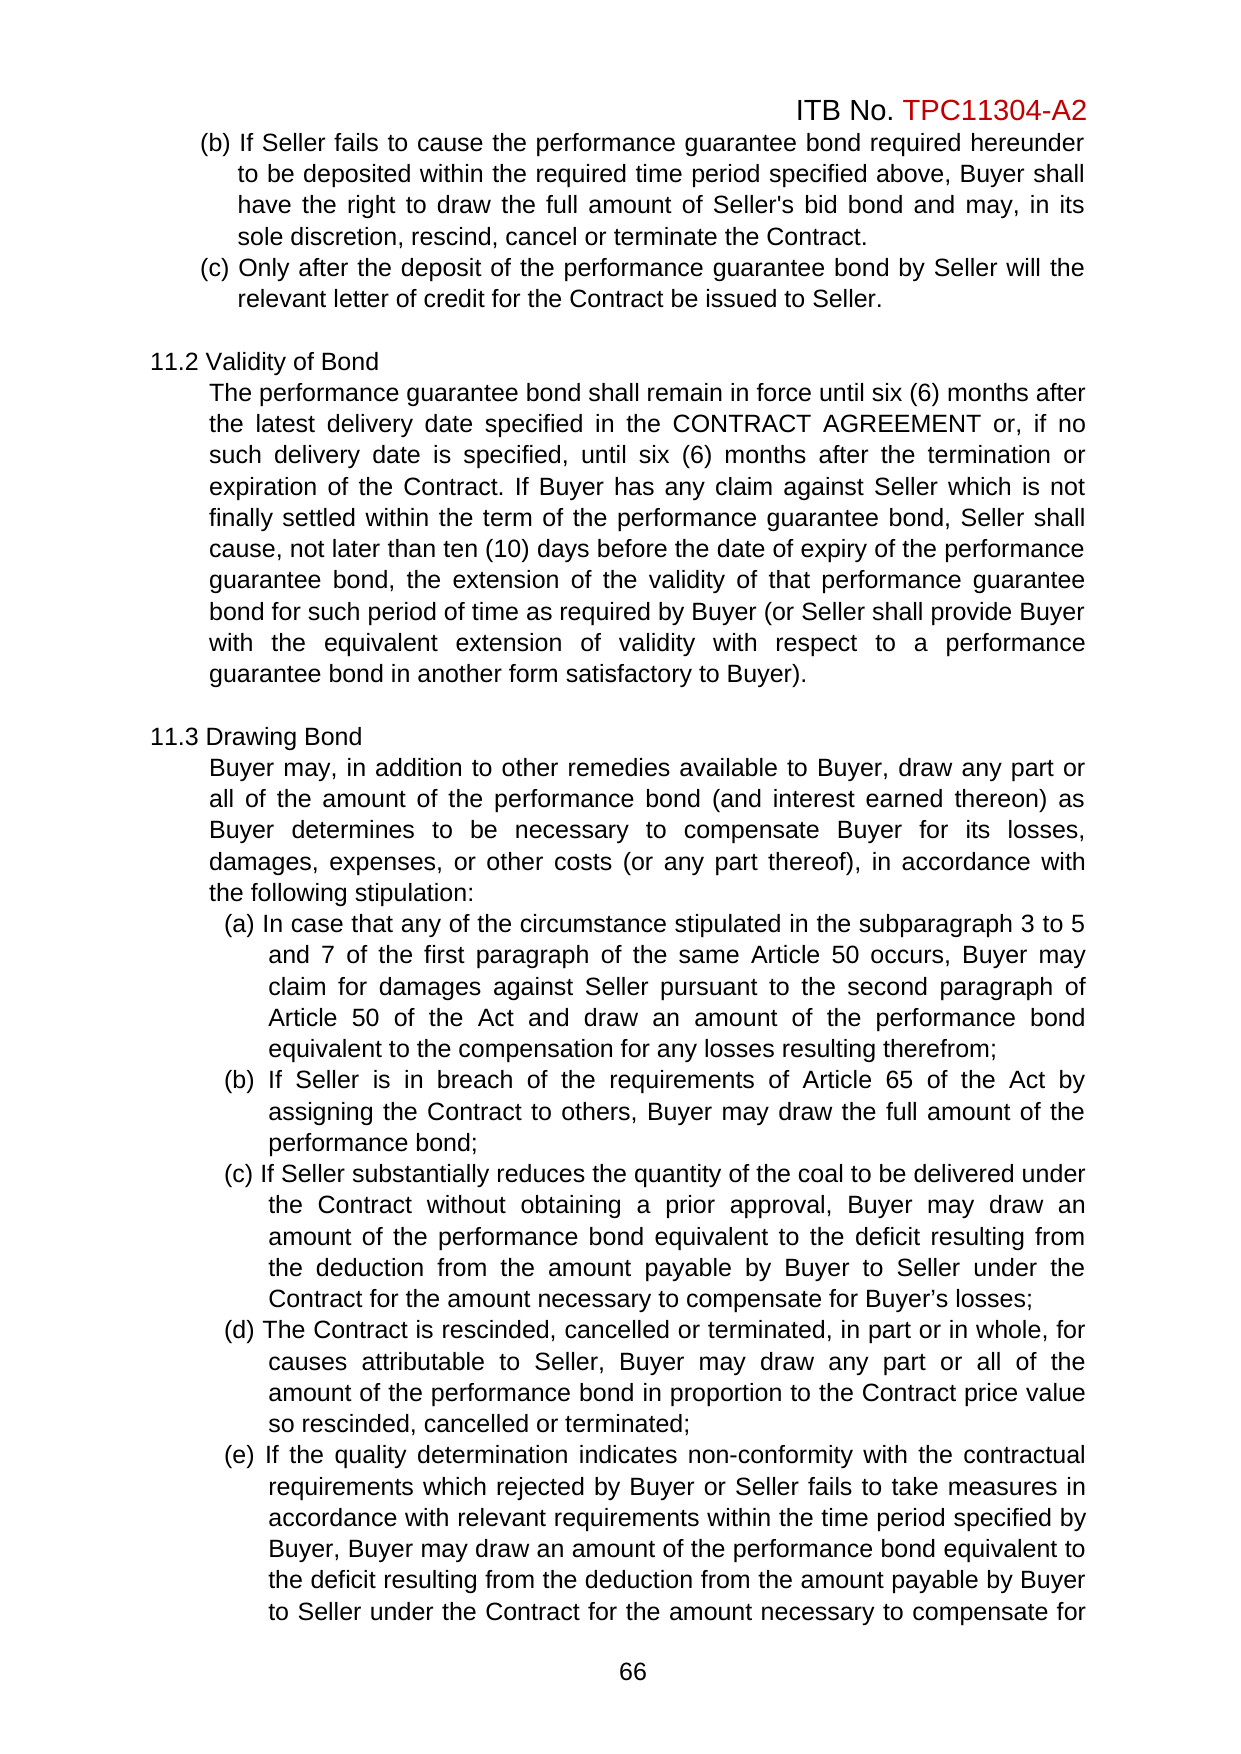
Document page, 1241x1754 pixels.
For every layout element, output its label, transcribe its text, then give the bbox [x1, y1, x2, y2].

text (d) The Contract is rescinded, cancelled or terminated, in part or in whole, for causes attributable to Seller, Buyer may draw any part or all of the amount of the performance bond in proportion to the Contract price value so rescinded, cancelled or terminated; [224, 1314, 1087, 1439]
text (a) In case that any of the circumstance stipulated in the subparagraph 3 to 5 and 7 of the first paragraph of the same Article 50 occurs, Buyer may claim for damages against Seller pursuant to the second paragraph of Article 50 of the Act and draw an amount of the performance bond equivalent to the compensation for any losses resulting therefrom; [224, 907, 1087, 1064]
text 11.3 Drawing Bond [150, 720, 1087, 751]
text 11.2 Validity of Bond [150, 345, 1086, 376]
text Buyer may, in addition to other remedies available to Buyer, draw any part or all of the amount of the performance bond (and interest earned thereon) as Buyer determines to be necessary to compensate Buyer for its losses, damages, expenses, or other costs (or any part thereof), in accordance with the following stipulation: [209, 751, 1087, 907]
text (e) If the quality determination indicates non-conformity with the contractual requirements which rejected by Buyer or Seller fails to take measures in accordance with relevant requirements within the time period specified by Buyer, Buyer may draw an amount of the performance bond equivalent to the deficit resulting from the deduction from the amount payable by Buyer to Seller under the Contract for the amount necessary to compensate for [224, 1439, 1087, 1626]
text (c) If Seller substantially reduces the quantity of the coal to be delivered under the Contract without obtaining a prior approval, Buyer may draw an amount of the performance bond equivalent to the deficit resulting from the deduction from the amount payable by Buyer to Seller under the Contract for the amount necessary to compensate for Buyer’s losses; [224, 1157, 1087, 1314]
text (c) Only after the deposit of the performance guarantee bond by Seller will the relevant letter of credit for the Contract be issued to Seller. [200, 251, 1086, 314]
text The performance guarantee bond shall remain in force until six (6) months after the latest delivery date specified in the CONTRACT AGREEMENT or, if no such delivery date is specified, until six (6) months after the termination or expiration of the Contract. If Buyer has any claim against Seller which is not finally settled within the term of the performance guarantee bond, Seller shall cause, not later than ten (10) days before the date of expiry of the performance guarantee bond, the extension of the validity of that performance guarantee bond for such period of time as required by Buyer (or Seller shall provide Buyer with the equivalent extension of validity with respect to a performance guarantee bond in another form satisfactory to Buyer). [209, 376, 1087, 689]
text (b) If Seller fails to cause the performance guarantee bond required hereunder to be deposited within the required time period specified above, Buyer shall have the right to draw the full amount of Seller's bid bond and may, in its sole discretion, rescind, cancel or terminate the Contract. [200, 126, 1086, 251]
text (b) If Seller is in breach of the requirements of Article 65 of the Act by assigning the Contract to others, Buyer may draw the full amount of the performance bond; [224, 1064, 1087, 1157]
